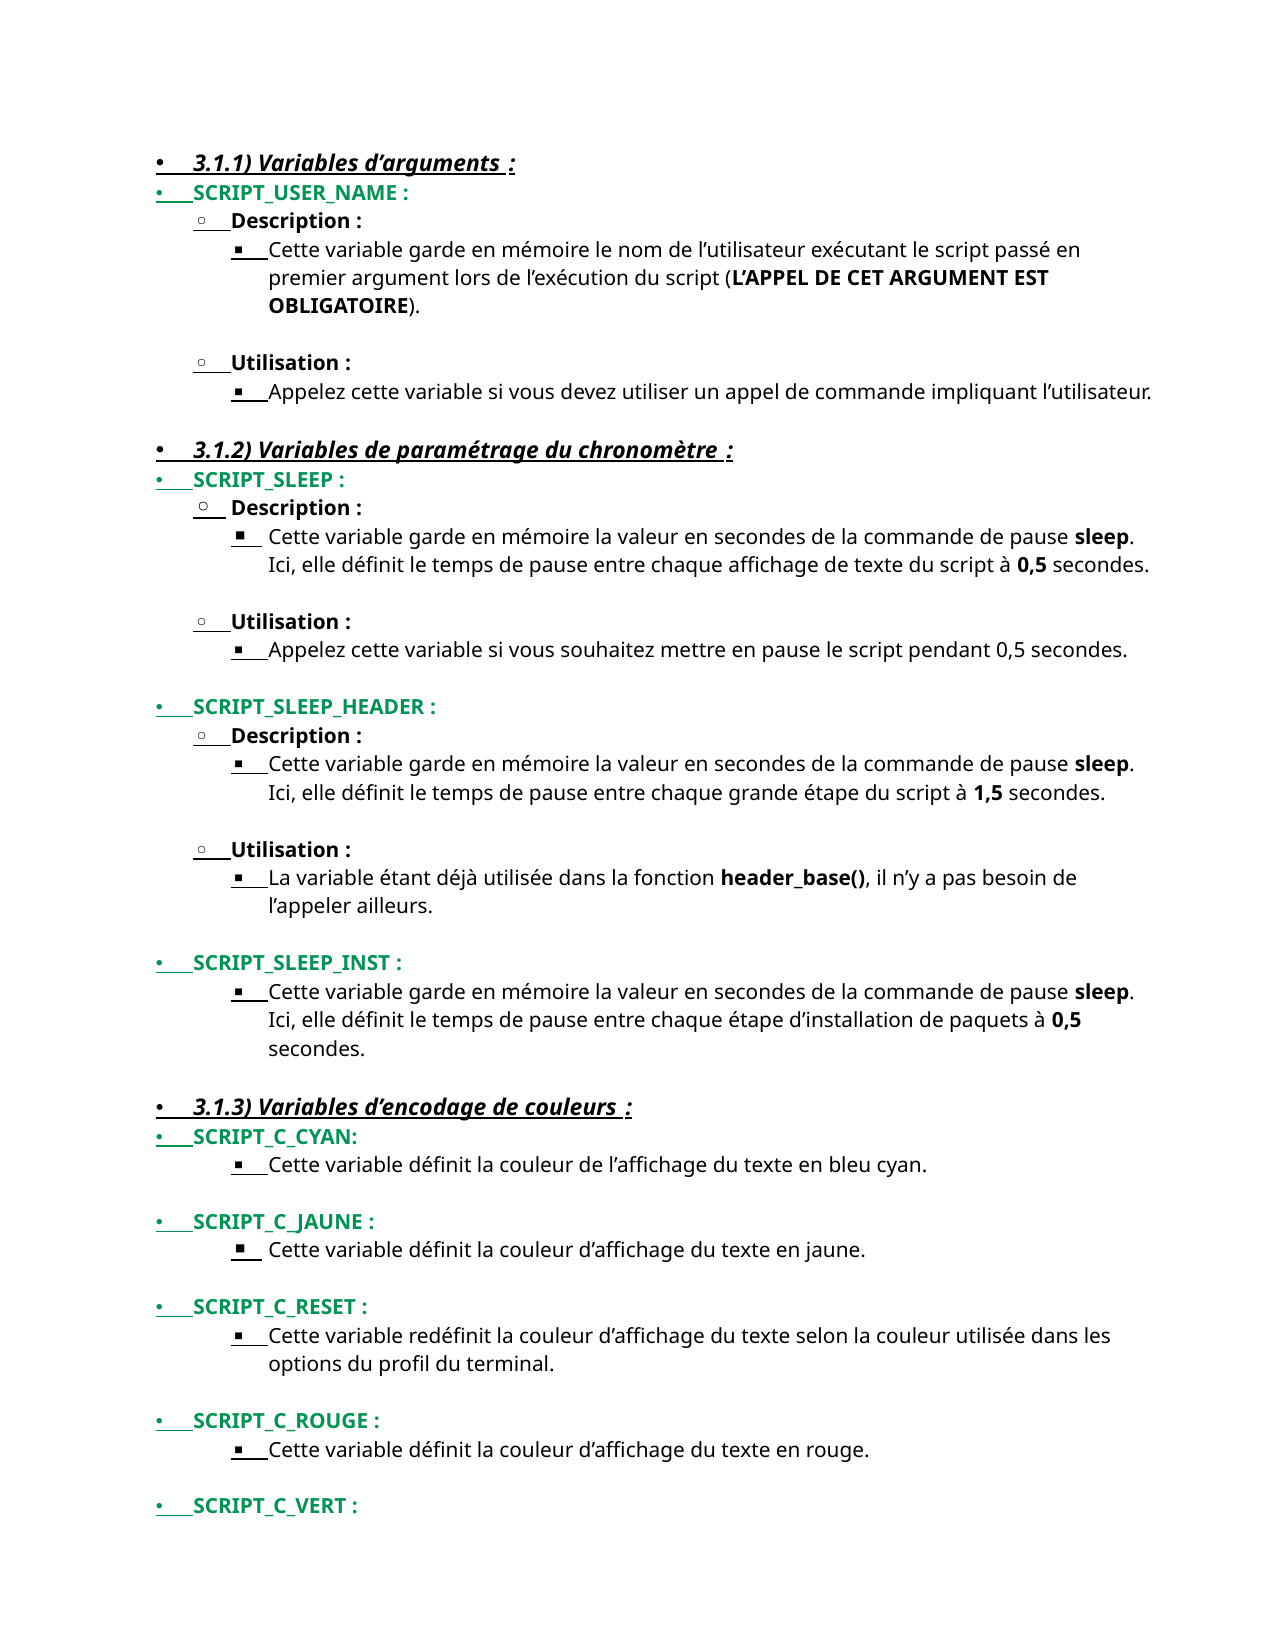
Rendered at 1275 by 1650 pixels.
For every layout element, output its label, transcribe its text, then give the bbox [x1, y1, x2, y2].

list Cette variable garde en mémoire la valeur en secondes de la commande de pause sleep. Ici, elle définit le temps de pause entre chaque étape d’installation de paquets à 0,5 secondes. [231, 977, 1157, 1062]
list La variable étant déjà utilisée dans la fonction header_base(), il n’y a pas besoin de l’appeler ailleurs. [231, 863, 1157, 920]
list Appelez cette variable si vous souhaitez mettre en pause le script pendant 0,5 secondes. [231, 636, 1157, 664]
list Description : [193, 493, 1157, 522]
list SCRIPT_C_ROUGE : [156, 1406, 1157, 1435]
list Cette variable définit la couleur d’affichage du texte en rouge. [231, 1435, 1157, 1463]
list Utilisation : [193, 835, 1157, 863]
list SCRIPT_C_VERT : [156, 1492, 1157, 1520]
list Utilisation : [193, 348, 1157, 377]
list Description : [193, 721, 1157, 749]
list SCRIPT_C_JAUNE : [156, 1207, 1157, 1236]
list 3.1.2) Variables de paramétrage du chronomètre : [156, 434, 1157, 465]
list Cette variable garde en mémoire la valeur en secondes de la commande de pause sleep. Ici, elle définit le temps de pause entre chaque affichage de texte du script à 0,5 secondes. [231, 522, 1157, 579]
list Cette variable définit la couleur de l’affichage du texte en bleu cyan. [231, 1150, 1157, 1179]
list Appelez cette variable si vous devez utiliser un appel de commande impliquant l’utilisateur. [231, 377, 1157, 405]
list Description : [193, 206, 1157, 235]
list Utilisation : [193, 607, 1157, 636]
list Cette variable garde en mémoire la valeur en secondes de la commande de pause sleep. Ici, elle définit le temps de pause entre chaque grande étape du script à 1,5 secondes. [231, 749, 1157, 806]
list 3.1.1) Variables d’arguments : [156, 147, 1157, 178]
list 3.1.3) Variables d’encodage de couleurs : [156, 1091, 1157, 1122]
list Cette variable définit la couleur d’affichage du texte en jaune. [231, 1236, 1157, 1264]
list Cette variable redéfinit la couleur d’affichage du texte selon la couleur utilisée dans les options du profil du terminal. [231, 1321, 1157, 1378]
list SCRIPT_C_RESET : [156, 1292, 1157, 1321]
list SCRIPT_C_CYAN: [156, 1122, 1157, 1150]
list SCRIPT_SLEEP : [156, 465, 1157, 493]
list SCRIPT_SLEEP_INST : [156, 948, 1157, 977]
list SCRIPT_SLEEP_HEADER : [156, 692, 1157, 721]
list SCRIPT_USER_NAME : [156, 178, 1157, 206]
list Cette variable garde en mémoire le nom de l’utilisateur exécutant le script passé en premier argument lors de l’exécution du script (L’APPEL DE CET ARGUMENT EST OBLIGATOIRE). [231, 235, 1157, 320]
